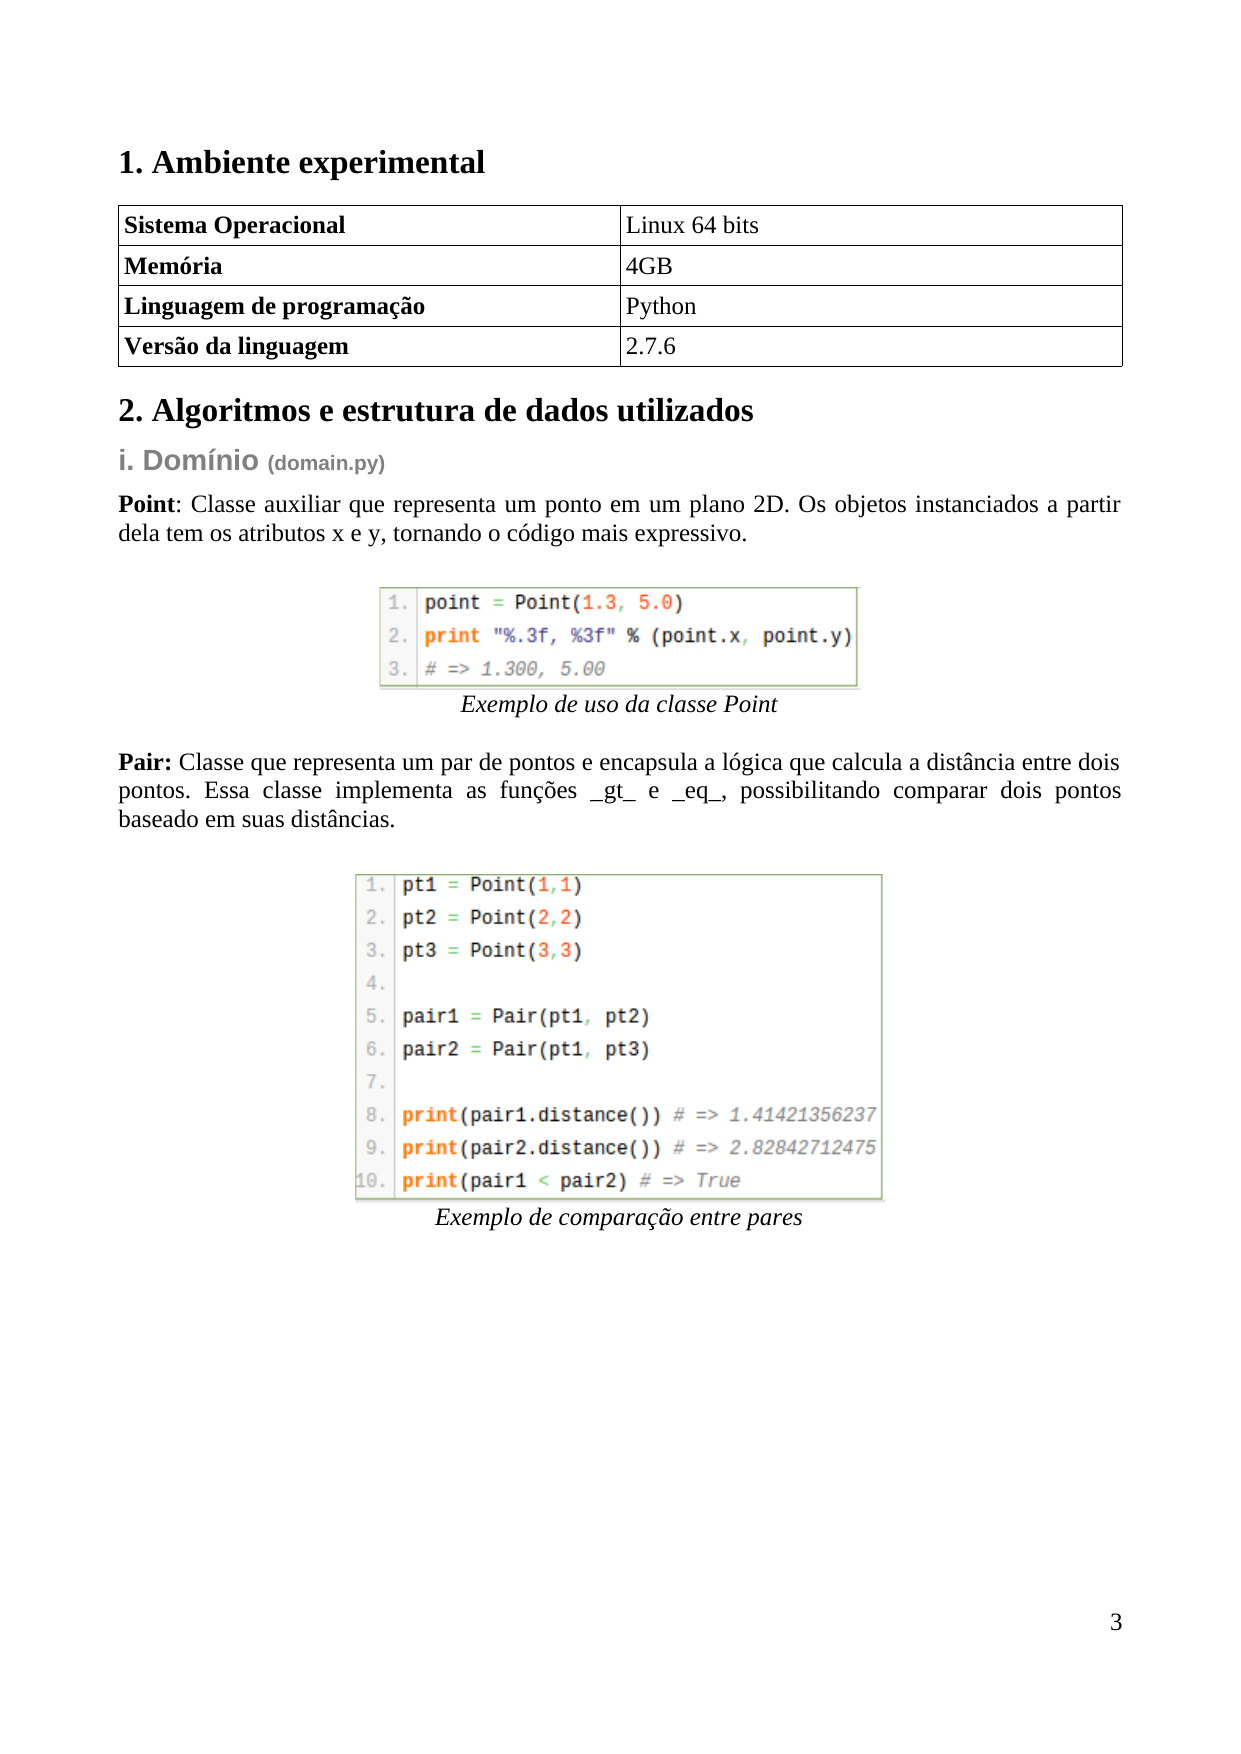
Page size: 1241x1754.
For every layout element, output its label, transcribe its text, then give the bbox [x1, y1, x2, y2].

text 1. Ambiente experimental [118, 142, 1122, 181]
text 2. Algoritmos e estrutura de dados utilizados [118, 390, 1122, 428]
subtitle i. Domínio (domain.py) [118, 443, 1122, 476]
table_cell Python [621, 286, 1122, 326]
picture [379, 587, 861, 690]
text Exemplo de uso da classe Point [379, 690, 861, 718]
text Pair: Classe que representa um par de pontos e encapsula a lógica que calcula a distância entre dois pontos. Essa classe implementa as funções _gt_ e _eq_, possibilitando comparar dois pontos baseado em suas distâncias. [118, 747, 1122, 833]
table_cell 2.7.6 [621, 327, 1122, 366]
table_cell Versão da linguagem [119, 327, 620, 366]
table_cell Memória [119, 246, 620, 285]
picture [355, 874, 885, 1203]
text Exemplo de comparação entre pares [355, 1203, 885, 1231]
table_header Linux 64 bits [621, 206, 1122, 245]
table_cell Linguagem de programação [119, 286, 620, 326]
table_header Sistema Operacional [119, 206, 620, 245]
text Point: Classe auxiliar que representa um ponto em um plano 2D. Os objetos instanciados a partir dela tem os atributos x e y, tornando o código mais expressivo. [118, 489, 1122, 546]
table_cell 4GB [621, 246, 1122, 285]
